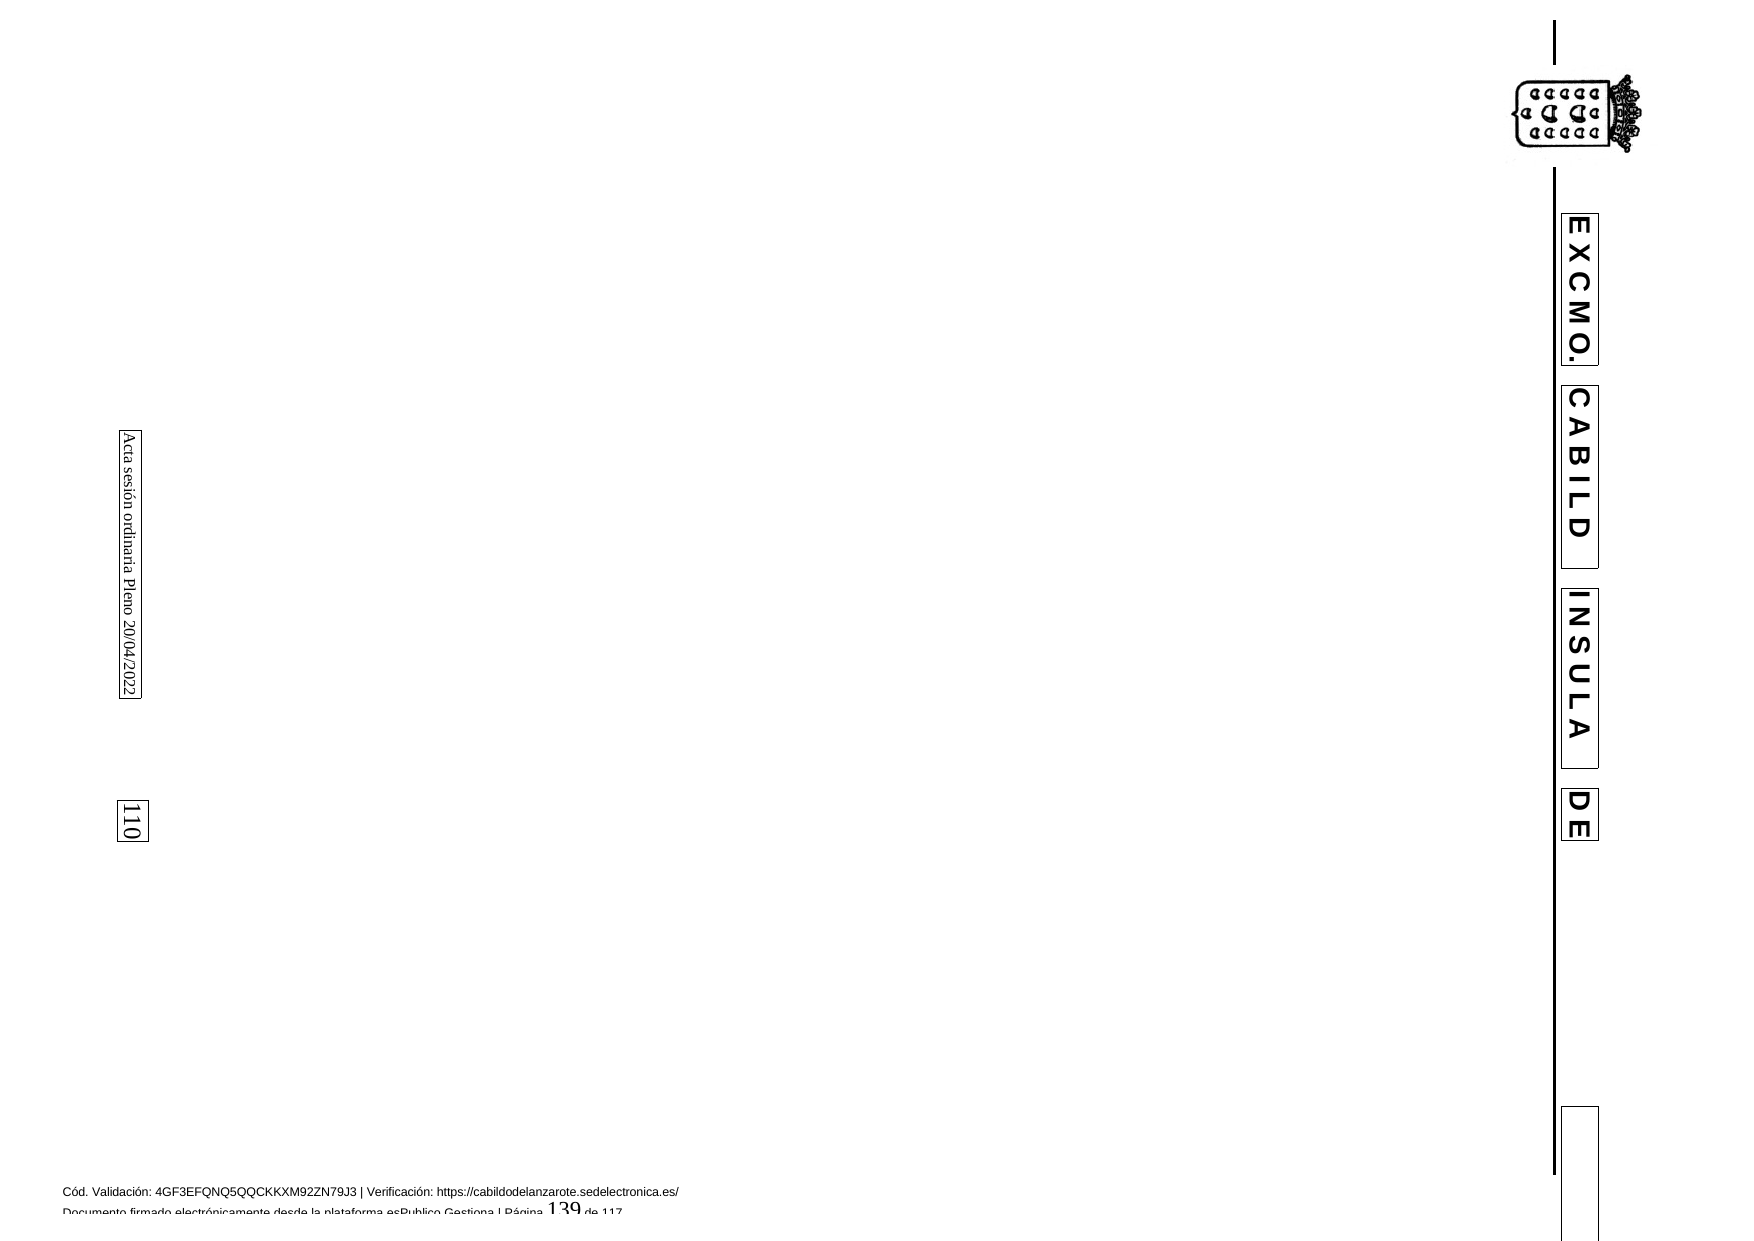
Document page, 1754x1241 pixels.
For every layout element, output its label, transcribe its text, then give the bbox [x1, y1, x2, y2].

text C A B I L D O [1562, 387, 1597, 568]
text D E [1563, 790, 1597, 840]
picture [1503, 65, 1659, 167]
text Acta sesión ordinaria Pleno 20/04/2022 [121, 432, 140, 697]
text E X C M O. [1563, 216, 1597, 365]
text 110 [119, 802, 147, 841]
text I N S U L A R [1562, 590, 1597, 768]
